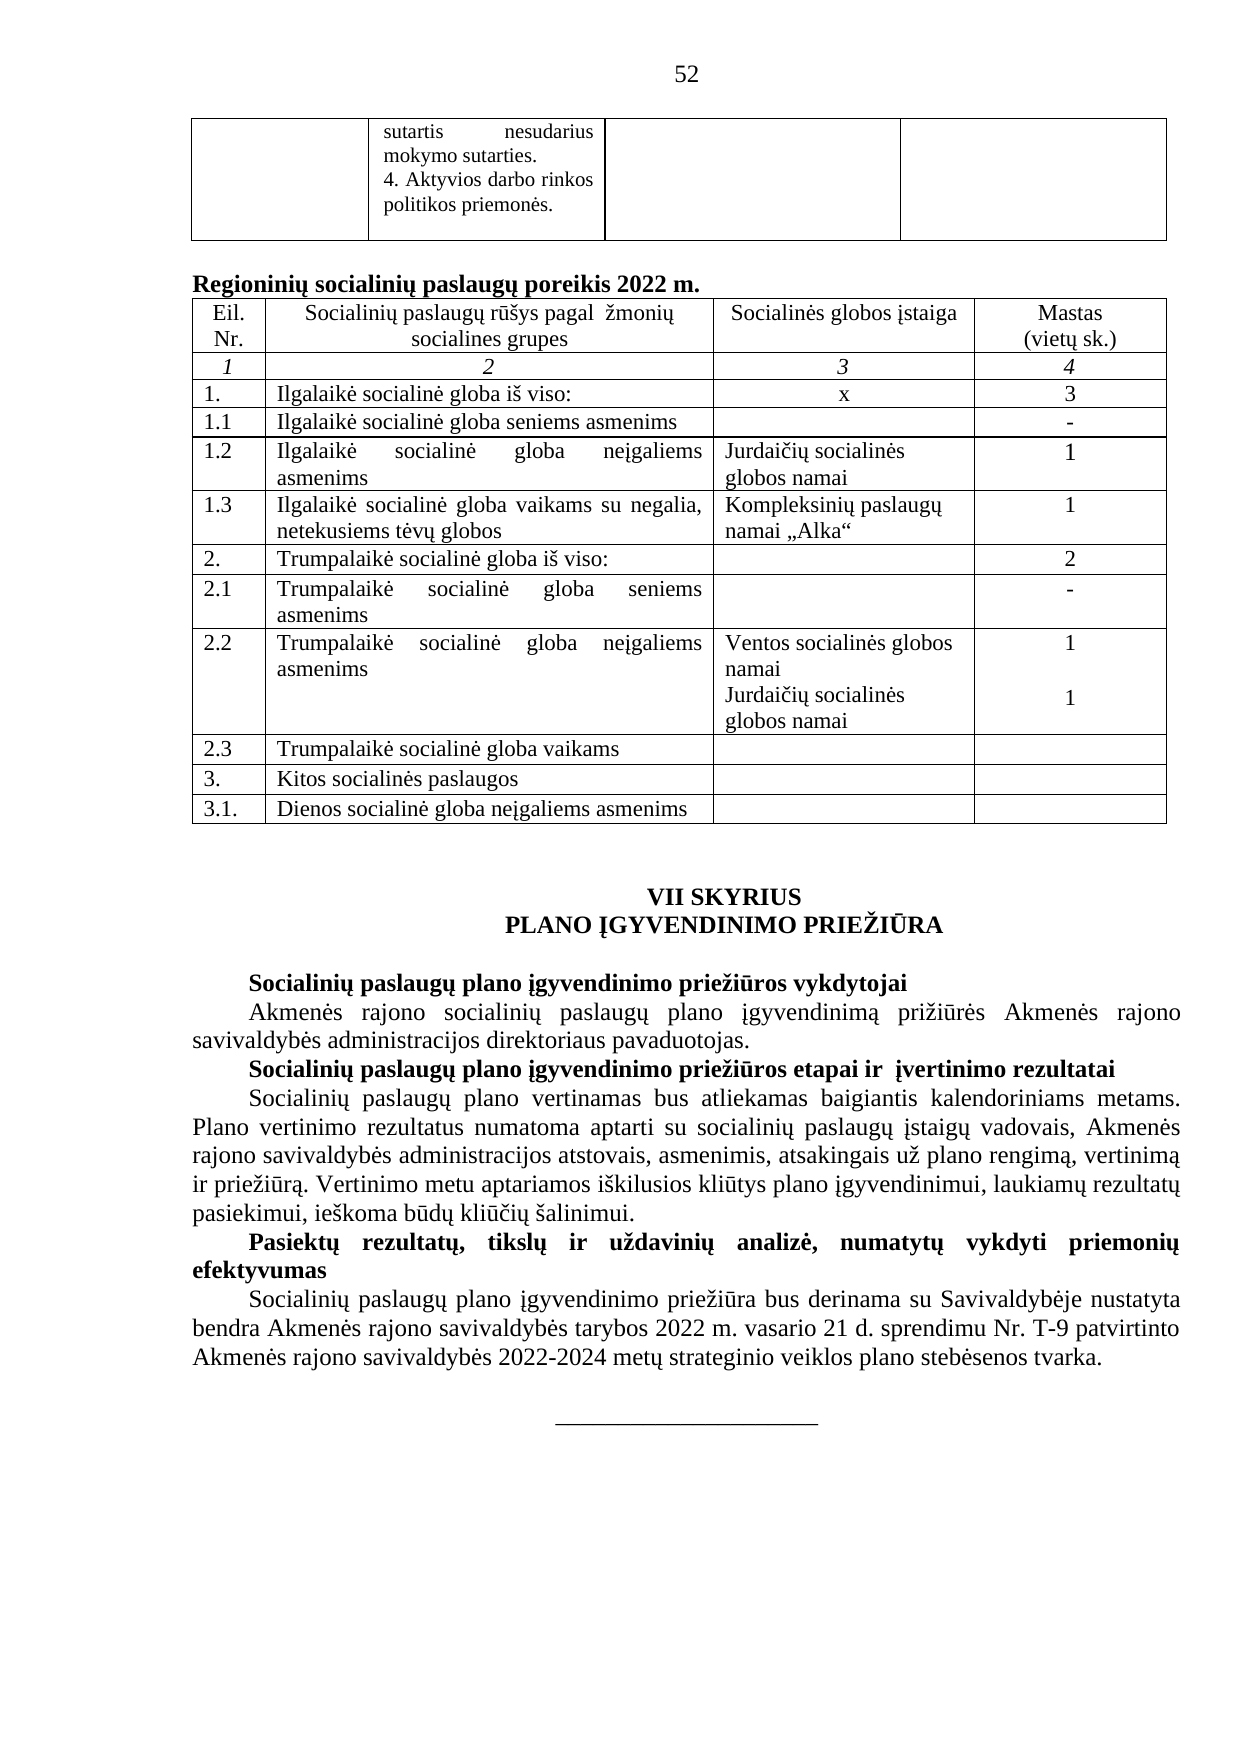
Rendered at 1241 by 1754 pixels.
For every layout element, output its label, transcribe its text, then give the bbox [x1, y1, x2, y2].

table_cell 1 [975, 491, 1166, 544]
table_cell 2.1 [193, 575, 265, 627]
table_cell [714, 735, 974, 764]
table_cell [714, 765, 974, 793]
table_cell 1. [193, 380, 265, 407]
table_cell 3.1. [193, 795, 265, 823]
table_cell Ilgalaikė socialinė globa neįgaliems asmenims [266, 438, 713, 490]
table_cell 1 [975, 438, 1166, 490]
table_cell Trumpalaikė socialinė globa iš viso: [266, 545, 713, 574]
table_cell Dienos socialinė globa neįgaliems asmenims [266, 795, 713, 823]
table_cell Jurdaičių socialinės globos namai [714, 438, 974, 490]
table_cell [714, 575, 974, 627]
table_cell [192, 119, 368, 239]
text Regioninių socialinių paslaugų poreikis 2022 m. [192, 269, 1181, 298]
table_cell 3. [193, 765, 265, 793]
table_cell - [975, 575, 1166, 627]
table_cell 1.1 [193, 408, 265, 436]
table_cell - [975, 408, 1166, 436]
table_cell 1.2 [193, 438, 265, 490]
table_cell Ilgalaikė socialinė globa seniems asmenims [266, 408, 713, 436]
text Pasiektų rezultatų, tikslų ir uždavinių analizė, numatytų vykdyti priemonių efektyvumas [192, 1227, 1181, 1284]
table_header Socialinės globos įstaiga [714, 299, 974, 352]
table_cell [901, 119, 1166, 239]
table_cell [714, 545, 974, 574]
table_cell x [714, 380, 974, 407]
table_cell Trumpalaikė socialinė globa neįgaliems asmenims [266, 629, 713, 734]
table_cell 2.3 [193, 735, 265, 764]
table_cell 2 [266, 353, 713, 379]
table_cell 1 [193, 353, 265, 379]
table_cell [714, 795, 974, 823]
table_cell Ilgalaikė socialinė globa iš viso: [266, 380, 713, 407]
table_cell 4 [975, 353, 1166, 379]
text Akmenės rajono socialinių paslaugų plano įgyvendinimą prižiūrės Akmenės rajono savivaldybės administracijos direktoriaus pavaduotojas. [192, 997, 1181, 1054]
table_header Mastas (vietų sk.) [975, 299, 1166, 352]
table_header Eil. Nr. [193, 299, 265, 352]
table_cell 1 1 [975, 629, 1166, 734]
table_cell 2 [975, 545, 1166, 574]
table_cell Ilgalaikė socialinė globa vaikams su negalia, netekusiems tėvų globos [266, 491, 713, 544]
table_cell [975, 735, 1166, 764]
text Socialinių paslaugų plano vertinamas bus atliekamas baigiantis kalendoriniams metams. Plano vertinimo rezultatus numatoma aptarti su socialinių paslaugų įstaigų vadovais, Akmenės rajono savivaldybės administracijos atstovais, asmenimis, atsakingais už plano rengimą, vertinimą ir priežiūrą. Vertinimo metu aptariamos iškilusios kliūtys plano įgyvendinimui, laukiamų rezultatų pasiekimui, ieškoma būdų kliūčių šalinimui. [192, 1083, 1181, 1227]
table_cell Ventos socialinės globos namai Jurdaičių socialinės globos namai [714, 629, 974, 734]
table_cell sutartis nesudarius mokymo sutarties. 4. Aktyvios darbo rinkos politikos priemonės. [369, 119, 604, 239]
table_cell 2. [193, 545, 265, 574]
text Socialinių paslaugų plano įgyvendinimo priežiūra bus derinama su Savivaldybėje nustatyta bendra Akmenės rajono savivaldybės tarybos 2022 m. vasario 21 d. sprendimu Nr. T-9 patvirtinto Akmenės rajono savivaldybės 2022-2024 metų strateginio veiklos plano stebėsenos tvarka. [192, 1284, 1181, 1371]
table_cell [714, 408, 974, 436]
text Socialinių paslaugų plano įgyvendinimo priežiūros vykdytojai [192, 968, 1181, 997]
table_header Socialinių paslaugų rūšys pagal žmonių socialines grupes [266, 299, 713, 352]
table_cell [975, 795, 1166, 823]
text Socialinių paslaugų plano įgyvendinimo priežiūros etapai ir įvertinimo rezultatai [192, 1054, 1181, 1083]
table_cell Kompleksinių paslaugų namai „Alka“ [714, 491, 974, 544]
table_cell [975, 765, 1166, 793]
table_cell Trumpalaikė socialinė globa seniems asmenims [266, 575, 713, 627]
table_cell Trumpalaikė socialinė globa vaikams [266, 735, 713, 764]
text PLANO ĮGYVENDINIMO PRIEŽIŪRA [192, 911, 1181, 939]
text VII SKYRIUS [192, 882, 1181, 911]
table_cell Kitos socialinės paslaugos [266, 765, 713, 793]
text _____________________ [192, 1399, 1181, 1428]
table_cell [606, 119, 900, 239]
table_cell 1.3 [193, 491, 265, 544]
table_cell 2.2 [193, 629, 265, 734]
table_cell 3 [975, 380, 1166, 407]
table_cell 3 [714, 353, 974, 379]
